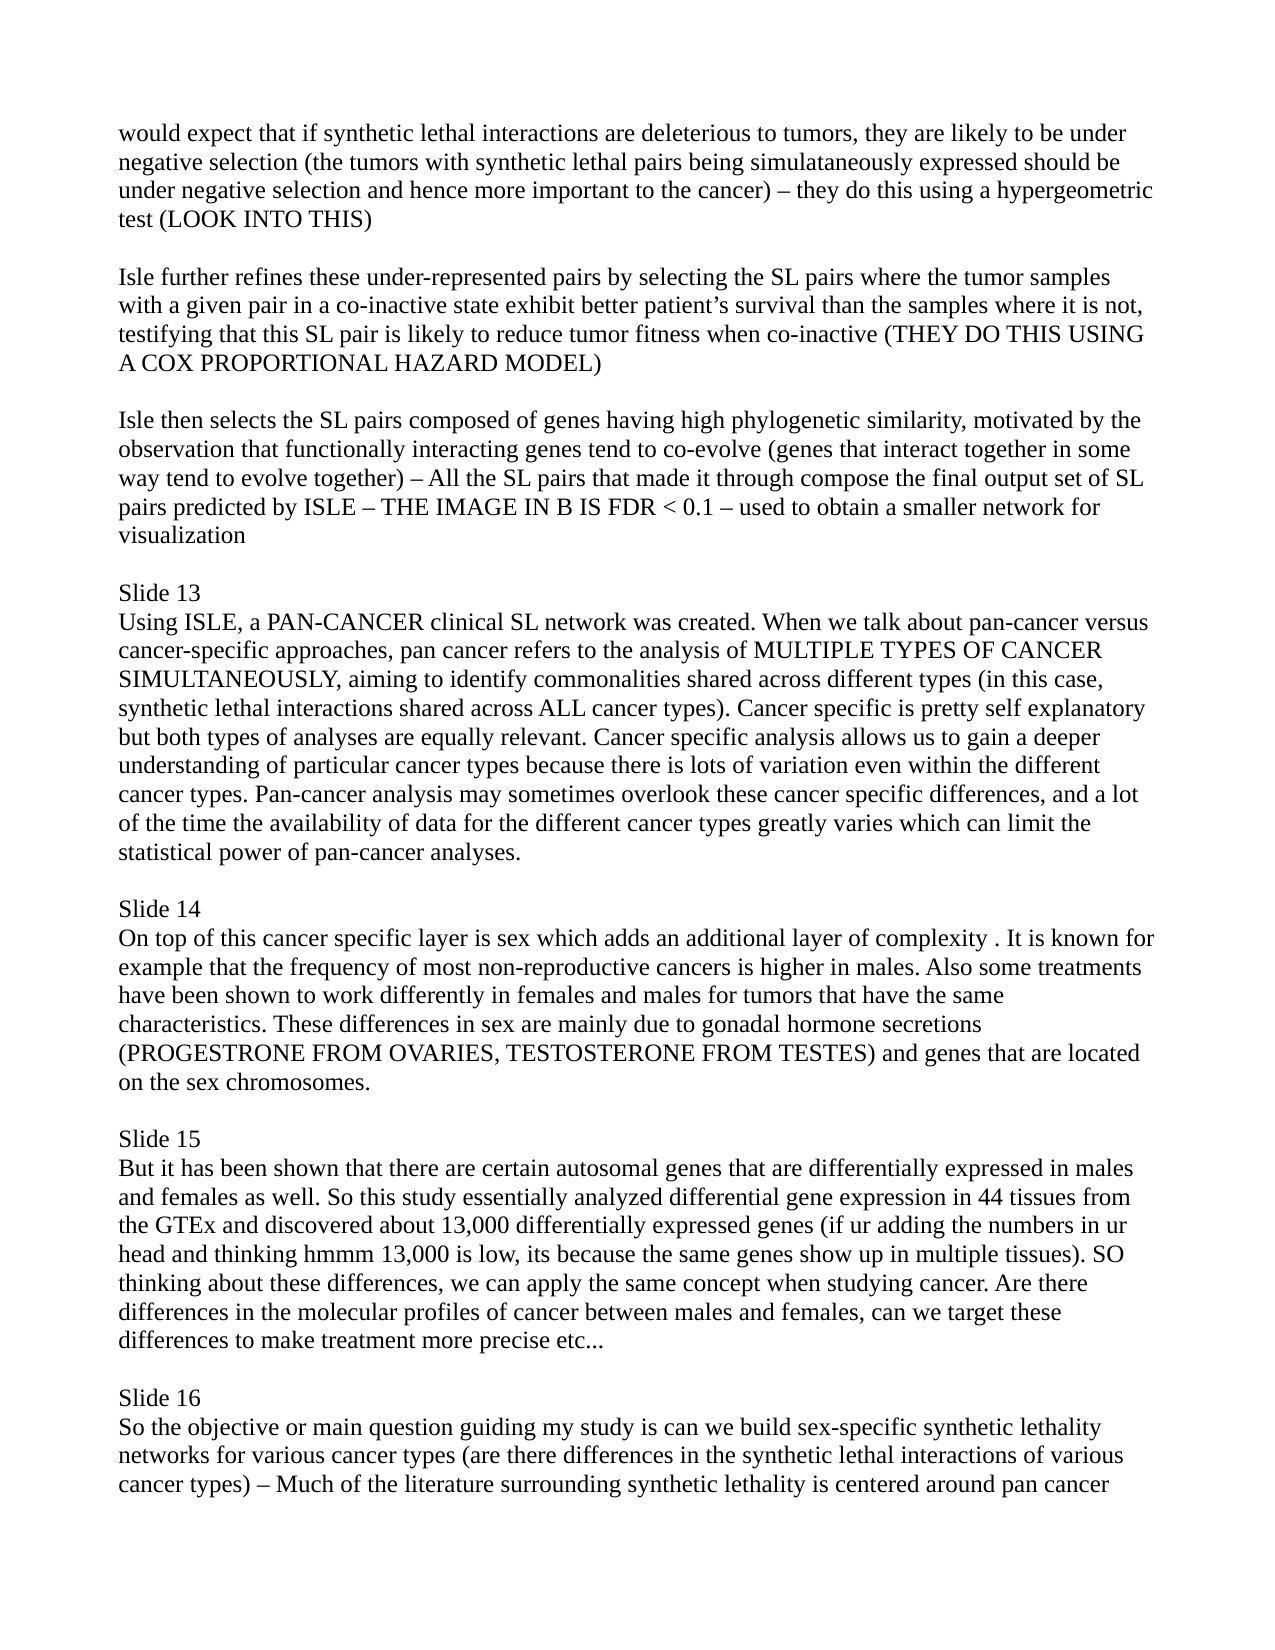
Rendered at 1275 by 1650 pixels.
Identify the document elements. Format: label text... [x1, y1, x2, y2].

text Slide 13 [118, 578, 1157, 607]
text Isle then selects the SL pairs composed of genes having high phylogenetic similarity, motivated by the observation that functionally interacting genes tend to co-evolve (genes that interact together in some way tend to evolve together) – All the SL pairs that made it through compose the final output set of SL pairs predicted by ISLE – THE IMAGE IN B IS FDR < 0.1 – used to obtain a smaller network for visualization [118, 406, 1157, 549]
text Isle further refines these under-represented pairs by selecting the SL pairs where the tumor samples with a given pair in a co-inactive state exhibit better patient’s survival than the samples where it is not, testifying that this SL pair is likely to reduce tumor fitness when co-inactive (THEY DO THIS USING A COX PROPORTIONAL HAZARD MODEL) [118, 262, 1157, 377]
text Using ISLE, a PAN-CANCER clinical SL network was created. When we talk about pan-cancer versus cancer-specific approaches, pan cancer refers to the analysis of MULTIPLE TYPES OF CANCER SIMULTANEOUSLY, aiming to identify commonalities shared across different types (in this case, synthetic lethal interactions shared across ALL cancer types). Cancer specific is pretty self explanatory but both types of analyses are equally relevant. Cancer specific analysis allows us to gain a deeper understanding of particular cancer types because there is lots of variation even within the different cancer types. Pan-cancer analysis may sometimes overlook these cancer specific differences, and a lot of the time the availability of data for the different cancer types greatly varies which can limit the statistical power of pan-cancer analyses. [118, 607, 1157, 866]
text Slide 14 [118, 894, 1157, 923]
text So the objective or main question guiding my study is can we build sex-specific synthetic lethality networks for various cancer types (are there differences in the synthetic lethal interactions of various cancer types) – Much of the literature surrounding synthetic lethality is centered around pan cancer [118, 1412, 1157, 1498]
text would expect that if synthetic lethal interactions are deleterious to tumors, they are likely to be under negative selection (the tumors with synthetic lethal pairs being simulataneously expressed should be under negative selection and hence more important to the cancer) – they do this using a hypergeometric test (LOOK INTO THIS) [118, 118, 1157, 233]
text Slide 16 [118, 1383, 1157, 1412]
text But it has been shown that there are certain autosomal genes that are differentially expressed in males and females as well. So this study essentially analyzed differential gene expression in 44 tissues from the GTEx and discovered about 13,000 differentially expressed genes (if ur adding the numbers in ur head and thinking hmmm 13,000 is low, its because the same genes show up in multiple tissues). SO thinking about these differences, we can apply the same concept when studying cancer. Are there differences in the molecular profiles of cancer between males and females, can we target these differences to make treatment more precise etc... [118, 1153, 1157, 1354]
text Slide 15 [118, 1124, 1157, 1153]
text On top of this cancer specific layer is sex which adds an additional layer of complexity . It is known for example that the frequency of most non-reproductive cancers is higher in males. Also some treatments have been shown to work differently in females and males for tumors that have the same characteristics. These differences in sex are mainly due to gonadal hormone secretions (PROGESTRONE FROM OVARIES, TESTOSTERONE FROM TESTES) and genes that are located on the sex chromosomes. [118, 923, 1157, 1096]
